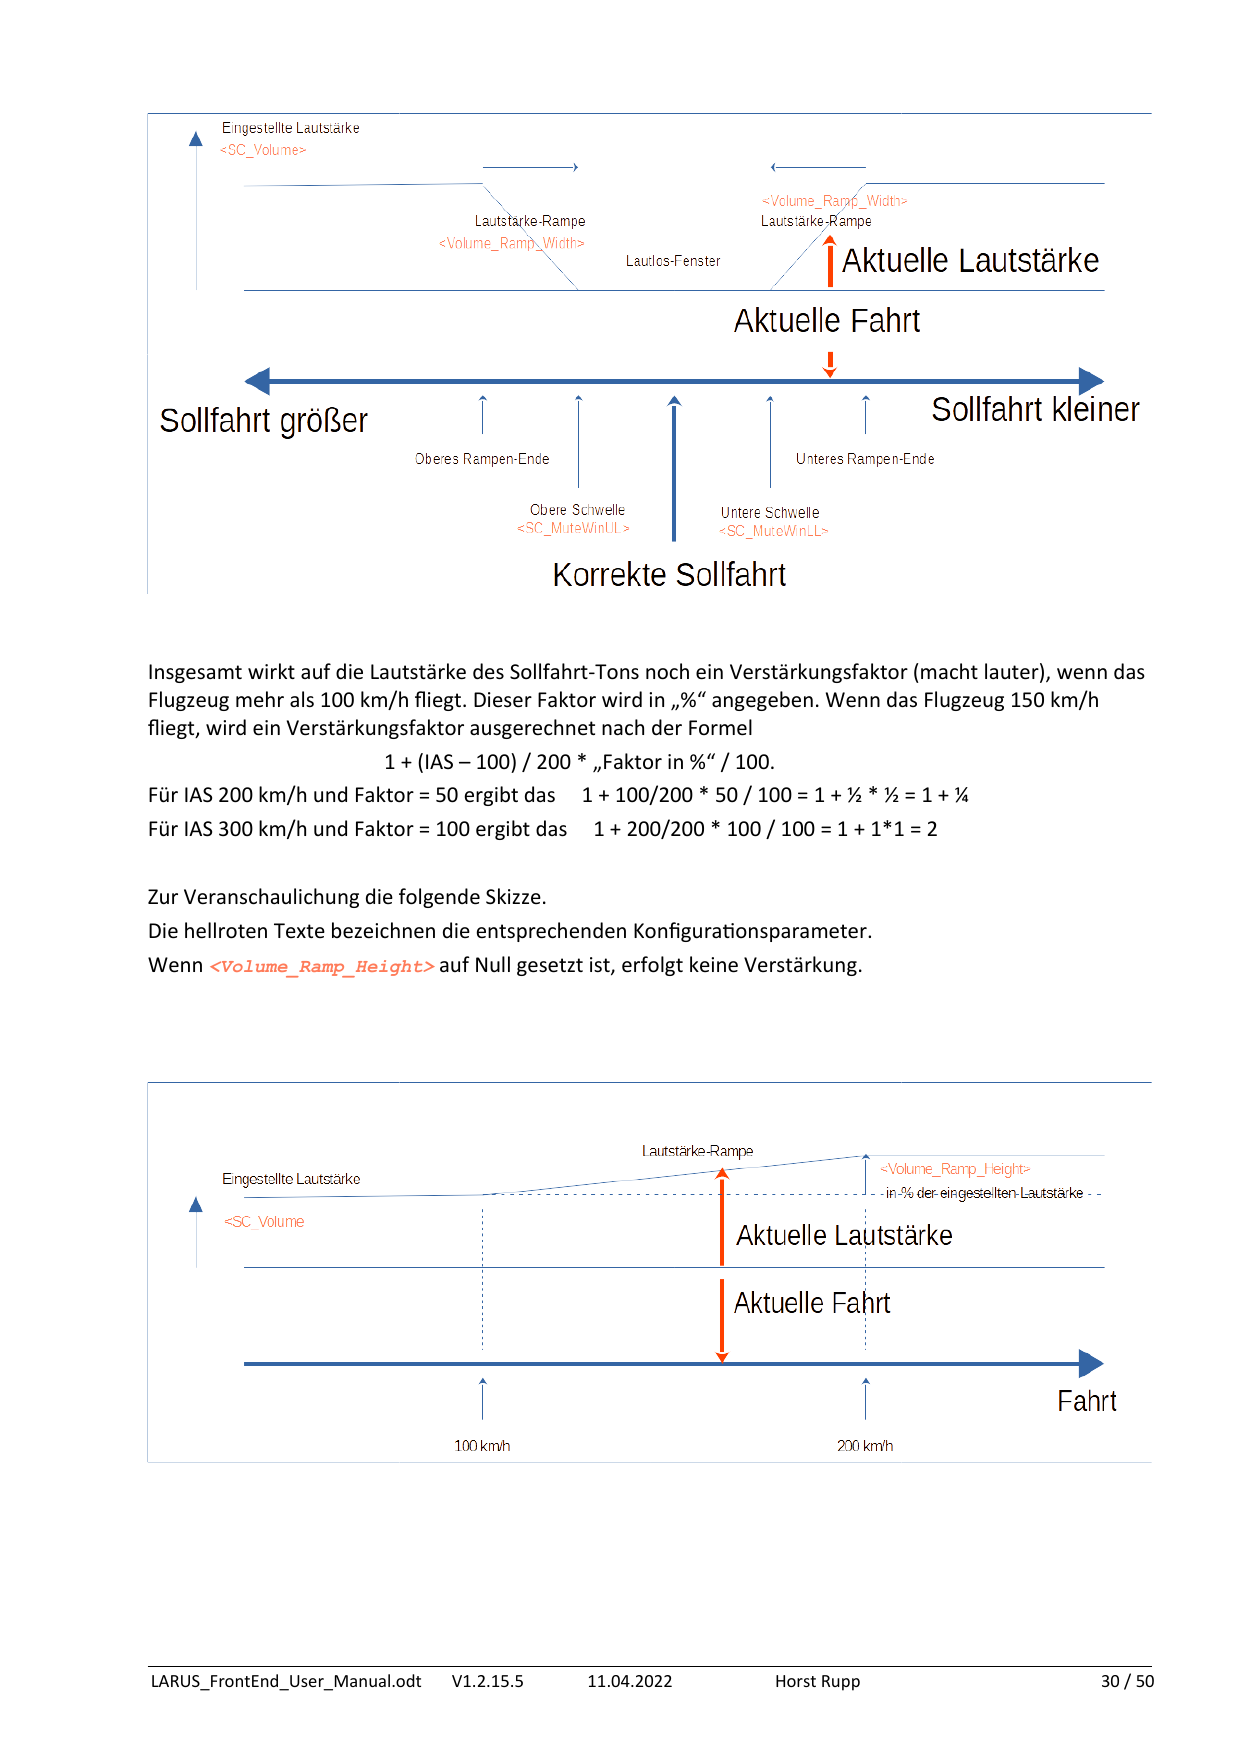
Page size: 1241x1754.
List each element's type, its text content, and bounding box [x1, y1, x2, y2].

text Für IAS 200 km/h und Faktor = 50 ergibt das 1 + 100/200 * 50 / 100 = 1 + ½ * ½ = 1 + ¼ [148, 781, 1152, 809]
text Zur Veranschaulichung die folgende Skizze. [148, 882, 1152, 910]
text Die hellroten Texte bezeichnen die entsprechenden Konfigurationsparameter. [148, 916, 1152, 944]
text Für IAS 300 km/h und Faktor = 100 ergibt das 1 + 200/200 * 100 / 100 = 1 + 1*1 = 2 [148, 814, 1152, 842]
text 1 + (IAS – 100) / 200 * „Faktor in %“ / 100. [148, 747, 1152, 775]
text Insgesamt wirkt auf die Lautstärke des Sollfahrt-Tons noch ein Verstärkungsfaktor (macht lauter), wenn das Flugzeug mehr als 100 km/h fliegt. Dieser Faktor wird in „%“ angegeben. Wenn das Flugzeug 150 km/h fliegt, wird ein Verstärkungsfaktor ausgerechnet nach der Formel [148, 657, 1152, 741]
picture [147, 113, 1152, 594]
picture [147, 1082, 1152, 1475]
text Wenn <Volume_Ramp_Height> auf Null gesetzt ist, erfolgt keine Verstärkung. [148, 950, 1152, 978]
